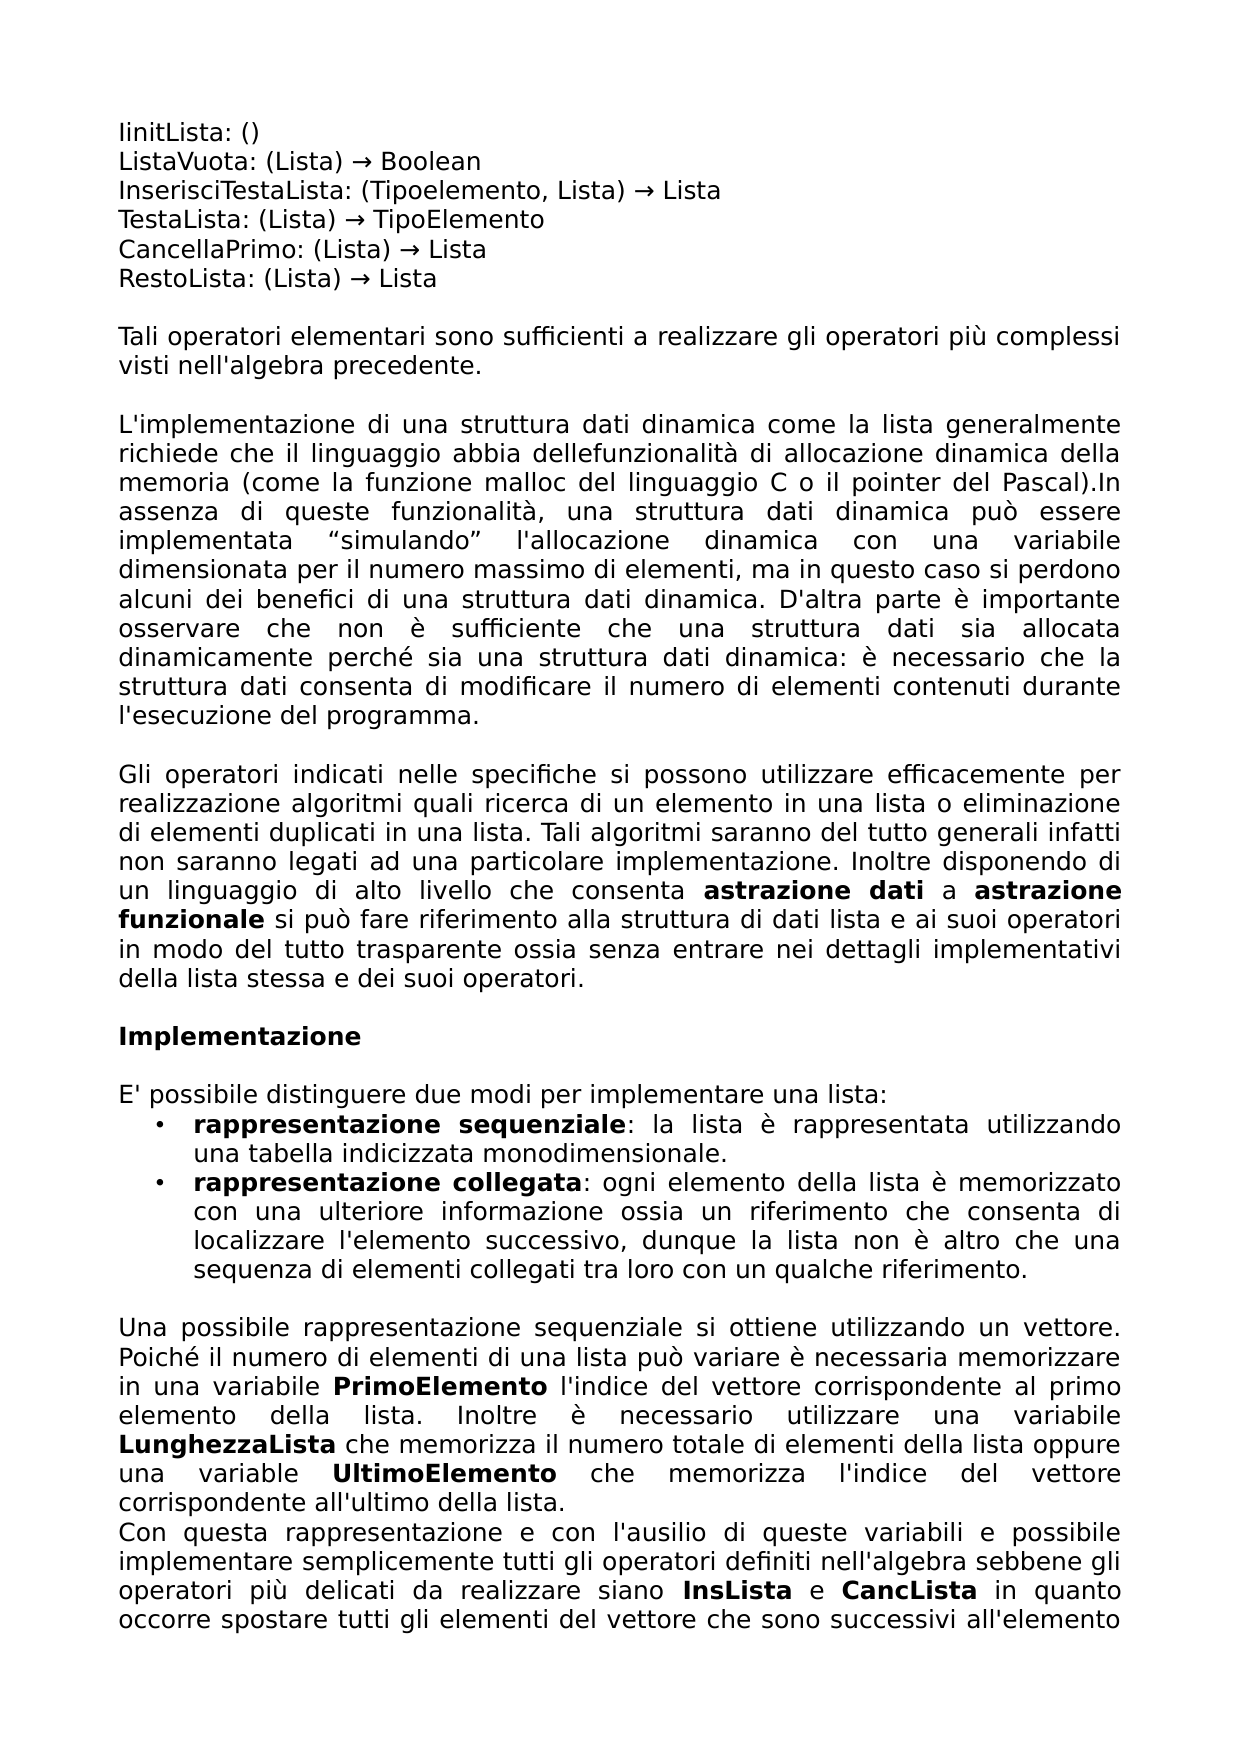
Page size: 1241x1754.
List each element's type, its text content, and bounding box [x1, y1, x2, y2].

text Con questa rappresentazione e con l'ausilio di queste variabili e possibile implementare semplicemente tutti gli operatori definiti nell'algebra sebbene gli operatori più delicati da realizzare siano InsLista e CancLista in quanto occorre spostare tutti gli elementi del vettore che sono successivi all'elemento [118, 1518, 1122, 1634]
text Implementazione [118, 1022, 1122, 1051]
text Una possibile rappresentazione sequenziale si ottiene utilizzando un vettore. Poiché il numero di elementi di una lista può variare è necessaria memorizzare in una variabile PrimoElemento l'indice del vettore corrispondente al primo elemento della lista. Inoltre è necessario utilizzare una variabile LunghezzaLista che memorizza il numero totale di elementi della lista oppure una variable UltimoElemento che memorizza l'indice del vettore corrispondente all'ultimo della lista. [118, 1313, 1122, 1518]
text CancellaPrimo: (Lista) → Lista [118, 235, 1122, 264]
text Tali operatori elementari sono sufficienti a realizzare gli operatori più complessi visti nell'algebra precedente. [118, 322, 1122, 381]
text ListaVuota: (Lista) → Boolean [118, 147, 1122, 176]
text L'implementazione di una struttura dati dinamica come la lista generalmente richiede che il linguaggio abbia dellefunzionalità di allocazione dinamica della memoria (come la funzione malloc del linguaggio C o il pointer del Pascal).In assenza di queste funzionalità, una struttura dati dinamica può essere implementata “simulando” l'allocazione dinamica con una variabile dimensionata per il numero massimo di elementi, ma in questo caso si perdono alcuni dei benefici di una struttura dati dinamica. D'altra parte è importante osservare che non è sufficiente che una struttura dati sia allocata dinamicamente perché sia una struttura dati dinamica: è necessario che la struttura dati consenta di modificare il numero di elementi contenuti durante l'esecuzione del programma. [118, 410, 1122, 731]
text RestoLista: (Lista) → Lista [118, 264, 1122, 293]
list rappresentazione collegata: ogni elemento della lista è memorizzato con una ulteriore informazione ossia un riferimento che consenta di localizzare l'elemento successivo, dunque la lista non è altro che una sequenza di elementi collegati tra loro con un qualche riferimento. [156, 1168, 1122, 1285]
text Gli operatori indicati nelle specifiche si possono utilizzare efficacemente per realizzazione algoritmi quali ricerca di un elemento in una lista o eliminazione di elementi duplicati in una lista. Tali algoritmi saranno del tutto generali infatti non saranno legati ad una particolare implementazione. Inoltre disponendo di un linguaggio di alto livello che consenta astrazione dati a astrazione funzionale si può fare riferimento alla struttura di dati lista e ai suoi operatori in modo del tutto trasparente ossia senza entrare nei dettagli implementativi della lista stessa e dei suoi operatori. [118, 760, 1122, 993]
text E' possibile distinguere due modi per implementare una lista: [118, 1081, 1122, 1110]
text TestaLista: (Lista) → TipoElemento [118, 206, 1122, 235]
list rappresentazione sequenziale: la lista è rappresentata utilizzando una tabella indicizzata monodimensionale. [156, 1110, 1122, 1168]
text InserisciTestaLista: (Tipoelemento, Lista) → Lista [118, 176, 1122, 206]
text IinitLista: () [118, 118, 1122, 147]
